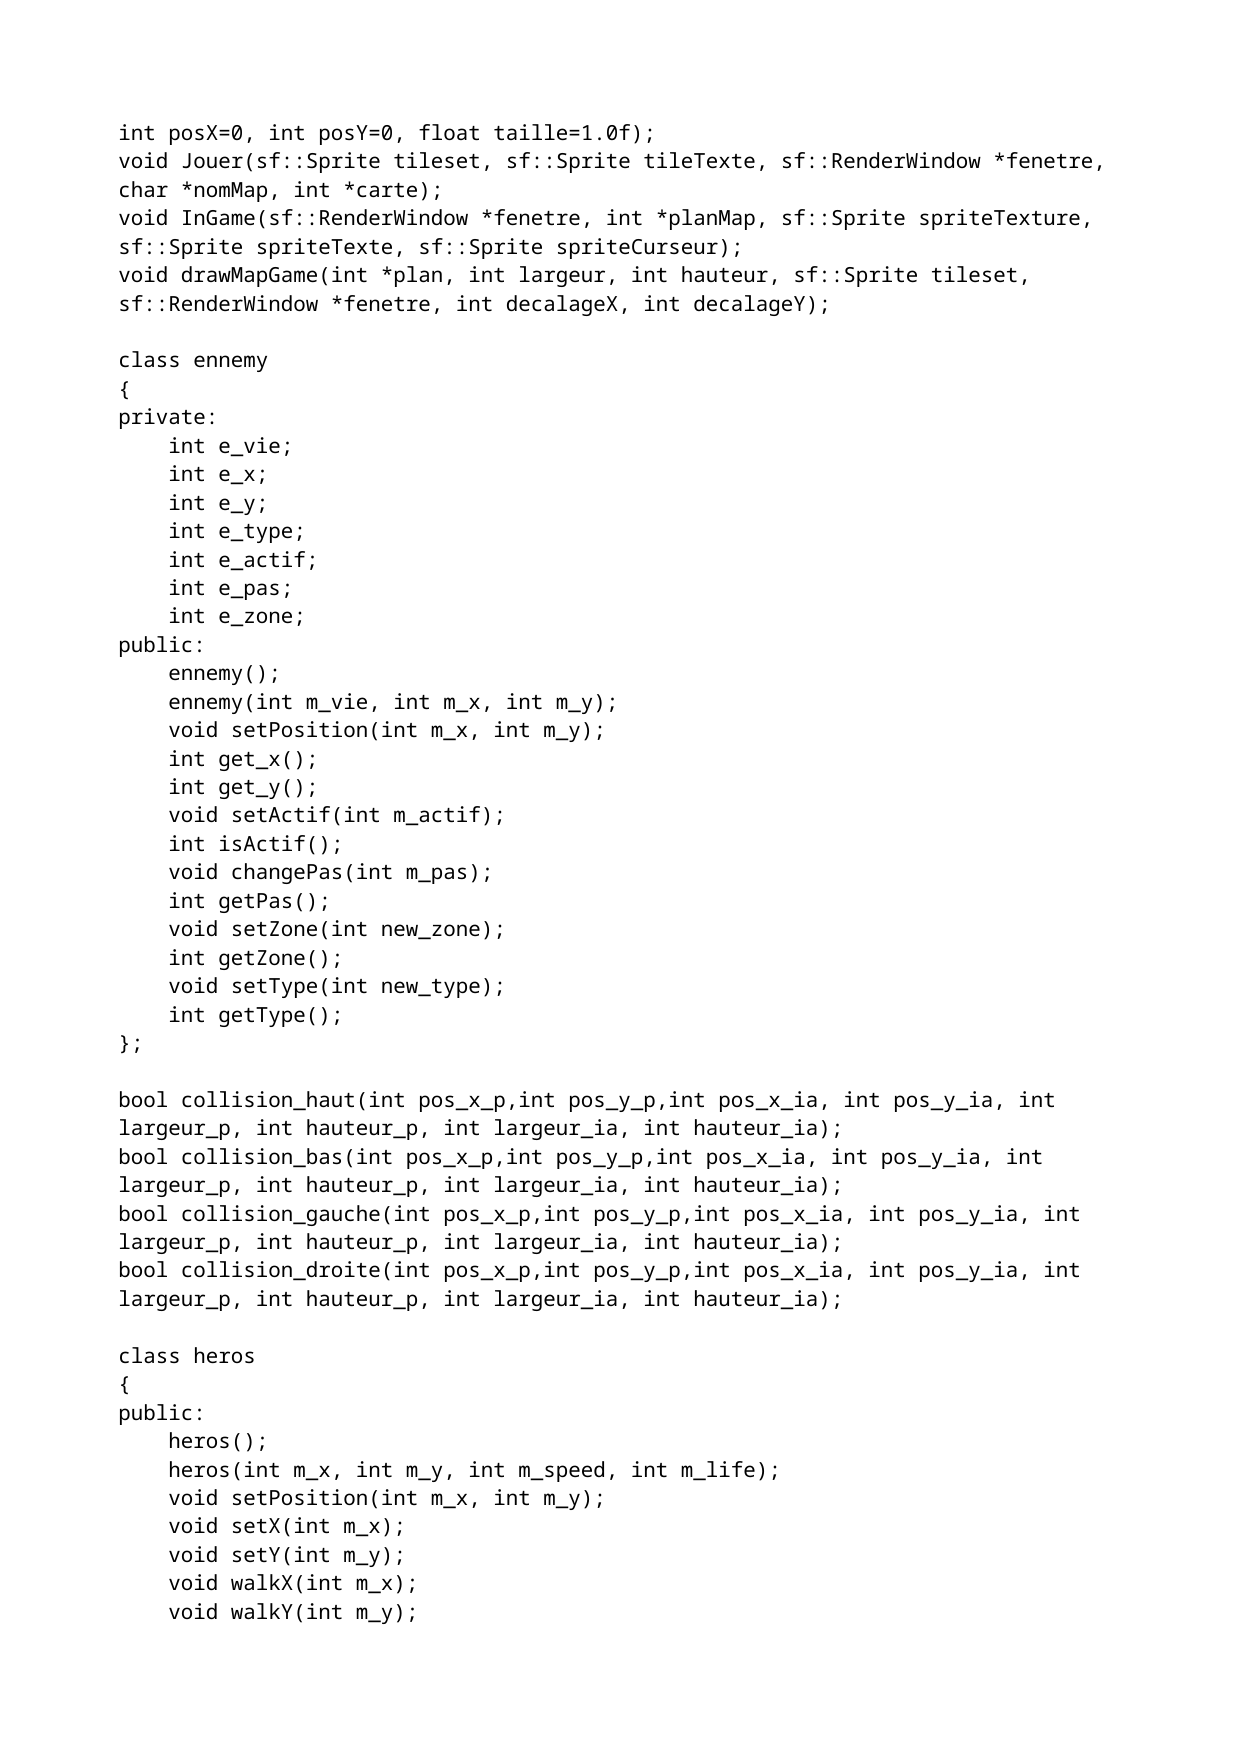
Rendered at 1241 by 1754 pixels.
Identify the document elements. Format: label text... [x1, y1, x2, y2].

text int e_type; [118, 516, 1122, 545]
text private: [118, 402, 1122, 431]
text int getType(); [118, 1000, 1122, 1028]
text void changePas(int m_pas); [118, 857, 1122, 886]
text int e_vie; [118, 431, 1122, 459]
text bool collision_droite(int pos_x_p,int pos_y_p,int pos_x_ia, int pos_y_ia, int largeur_p, int hauteur_p, int largeur_ia, int hauteur_ia); [118, 1256, 1122, 1312]
text int e_zone; [118, 602, 1122, 630]
text bool collision_haut(int pos_x_p,int pos_y_p,int pos_x_ia, int pos_y_ia, int largeur_p, int hauteur_p, int largeur_ia, int hauteur_ia); [118, 1085, 1122, 1142]
text public: [118, 630, 1122, 658]
text heros(int m_x, int m_y, int m_speed, int m_life); [118, 1455, 1122, 1483]
text int e_x; [118, 459, 1122, 488]
text heros(); [118, 1426, 1122, 1455]
text public: [118, 1398, 1122, 1426]
text int get_x(); [118, 744, 1122, 772]
text ennemy(int m_vie, int m_x, int m_y); [118, 687, 1122, 715]
text int posX=0, int posY=0, float taille=1.0f); [118, 118, 1122, 147]
text { [118, 374, 1122, 402]
text ennemy(); [118, 658, 1122, 687]
text void walkX(int m_x); [118, 1568, 1122, 1597]
text void setX(int m_x); [118, 1512, 1122, 1540]
text void drawMapGame(int *plan, int largeur, int hauteur, sf::Sprite tileset, sf::RenderWindow *fenetre, int decalageX, int decalageY); [118, 260, 1122, 317]
text { [118, 1369, 1122, 1398]
text int isActif(); [118, 829, 1122, 857]
text void setPosition(int m_x, int m_y); [118, 715, 1122, 744]
text class heros [118, 1341, 1122, 1369]
text bool collision_bas(int pos_x_p,int pos_y_p,int pos_x_ia, int pos_y_ia, int largeur_p, int hauteur_p, int largeur_ia, int hauteur_ia); [118, 1142, 1122, 1199]
text void setType(int new_type); [118, 971, 1122, 1000]
text int getPas(); [118, 886, 1122, 914]
text int e_y; [118, 488, 1122, 516]
text void setY(int m_y); [118, 1540, 1122, 1568]
text int get_y(); [118, 772, 1122, 801]
text void Jouer(sf::Sprite tileset, sf::Sprite tileTexte, sf::RenderWindow *fenetre, char *nomMap, int *carte); [118, 147, 1122, 203]
text int e_actif; [118, 545, 1122, 573]
text class ennemy [118, 346, 1122, 374]
text void walkY(int m_y); [118, 1597, 1122, 1625]
text void setZone(int new_zone); [118, 914, 1122, 943]
text bool collision_gauche(int pos_x_p,int pos_y_p,int pos_x_ia, int pos_y_ia, int largeur_p, int hauteur_p, int largeur_ia, int hauteur_ia); [118, 1199, 1122, 1256]
text }; [118, 1028, 1122, 1057]
text int e_pas; [118, 573, 1122, 602]
text void setActif(int m_actif); [118, 801, 1122, 829]
text int getZone(); [118, 943, 1122, 971]
text void setPosition(int m_x, int m_y); [118, 1483, 1122, 1512]
text void InGame(sf::RenderWindow *fenetre, int *planMap, sf::Sprite spriteTexture, sf::Sprite spriteTexte, sf::Sprite spriteCurseur); [118, 203, 1122, 260]
